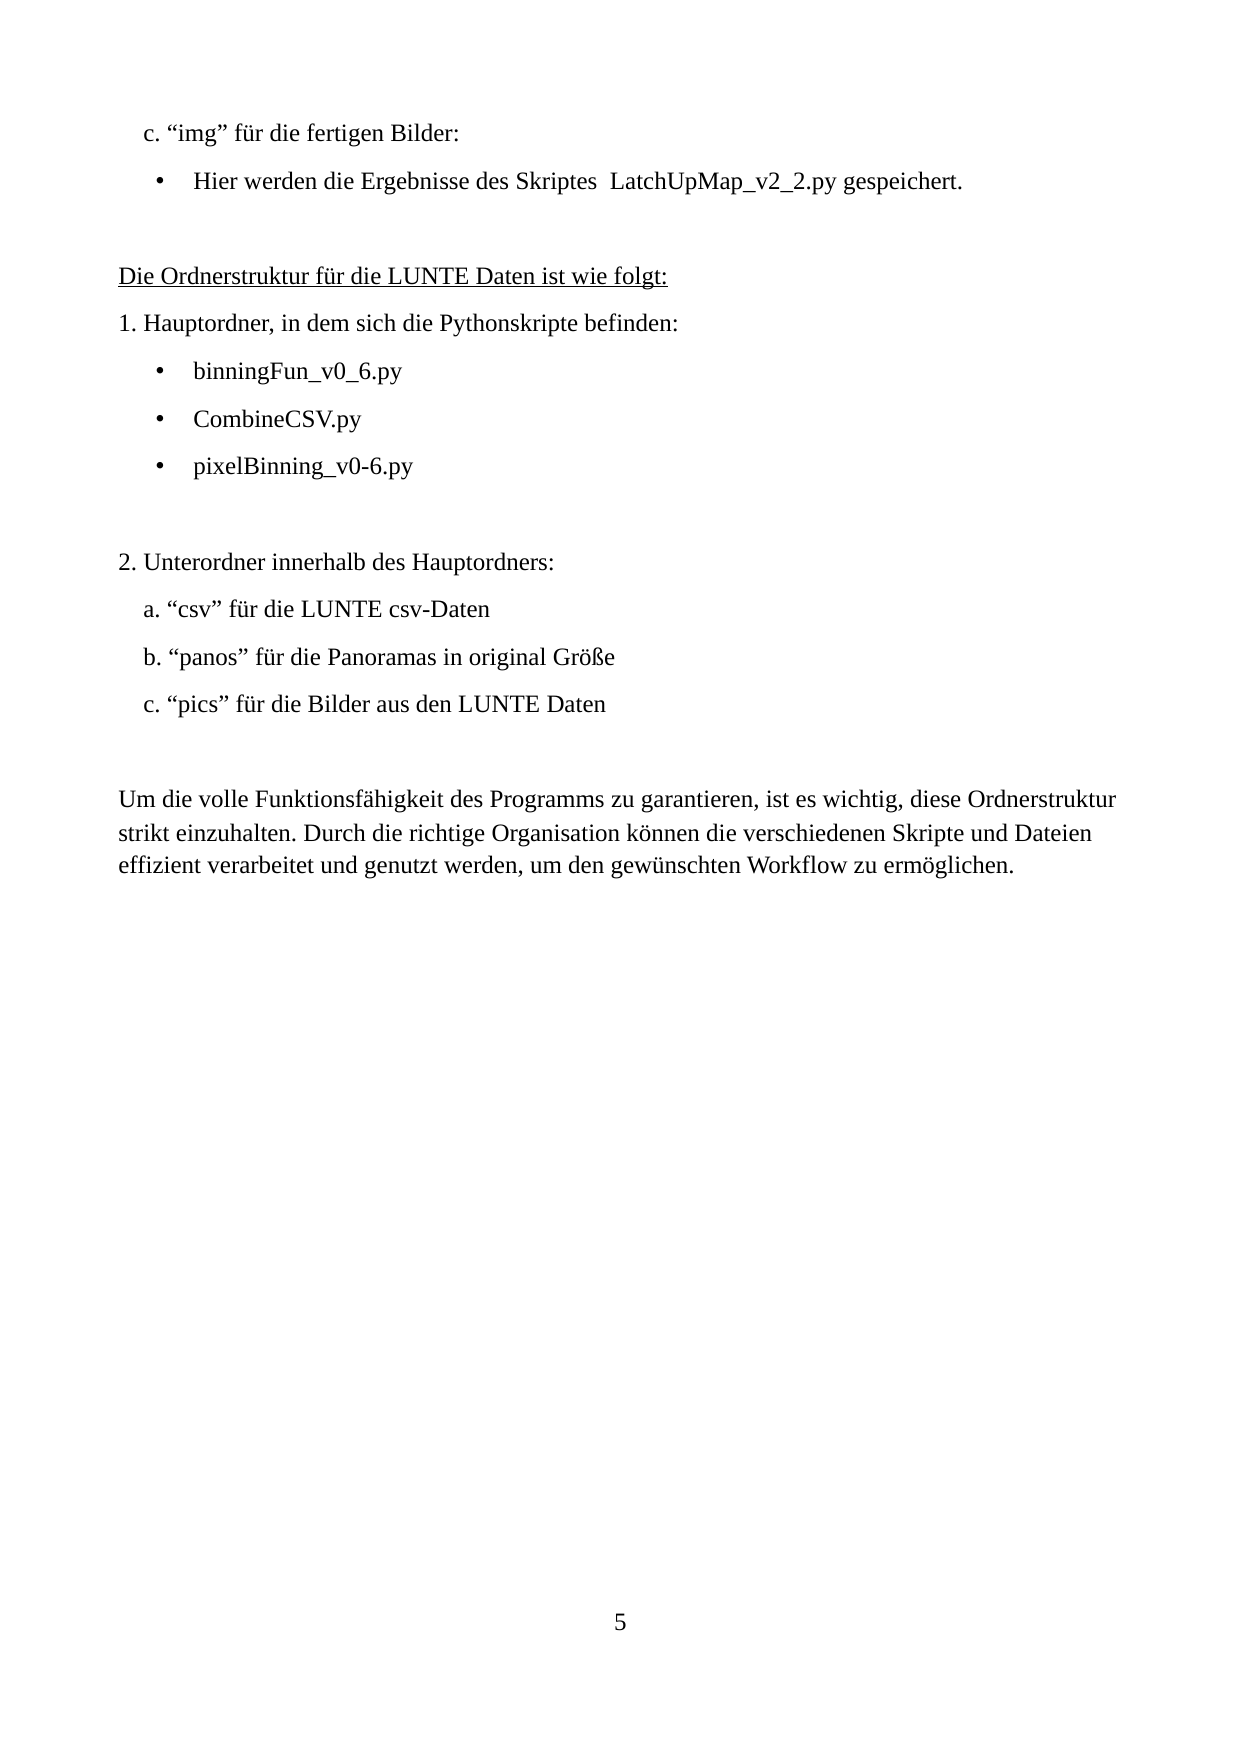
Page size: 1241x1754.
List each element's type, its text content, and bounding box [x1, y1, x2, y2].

list binningFun_v0_6.py [156, 356, 1122, 385]
text 1. Hauptordner, in dem sich die Pythonskripte befinden: [118, 308, 1122, 337]
text a. “csv” für die LUNTE csv-Daten [118, 594, 1122, 623]
list pixelBinning_v0-6.py [156, 451, 1122, 480]
list CombineCSV.py [156, 404, 1122, 432]
text b. “panos” für die Panoramas in original Größe [118, 642, 1122, 671]
text c. “img” für die fertigen Bilder: [118, 118, 1122, 147]
text c. “pics” für die Bilder aus den LUNTE Daten [118, 689, 1122, 718]
text 2. Unterordner innerhalb des Hauptordners: [118, 547, 1122, 575]
text Um die volle Funktionsfähigkeit des Programms zu garantieren, ist es wichtig, diese Ordnerstruktur strikt einzuhalten. Durch die richtige Organisation können die verschiedenen Skripte und Dateien effizient verarbeitet und genutzt werden, um den gewünschten Workflow zu ermöglichen. [118, 784, 1122, 879]
list Hier werden die Ergebnisse des Skriptes LatchUpMap_v2_2.py gespeichert. [156, 166, 1122, 194]
text Die Ordnerstruktur für die LUNTE Daten ist wie folgt: [118, 261, 1122, 290]
